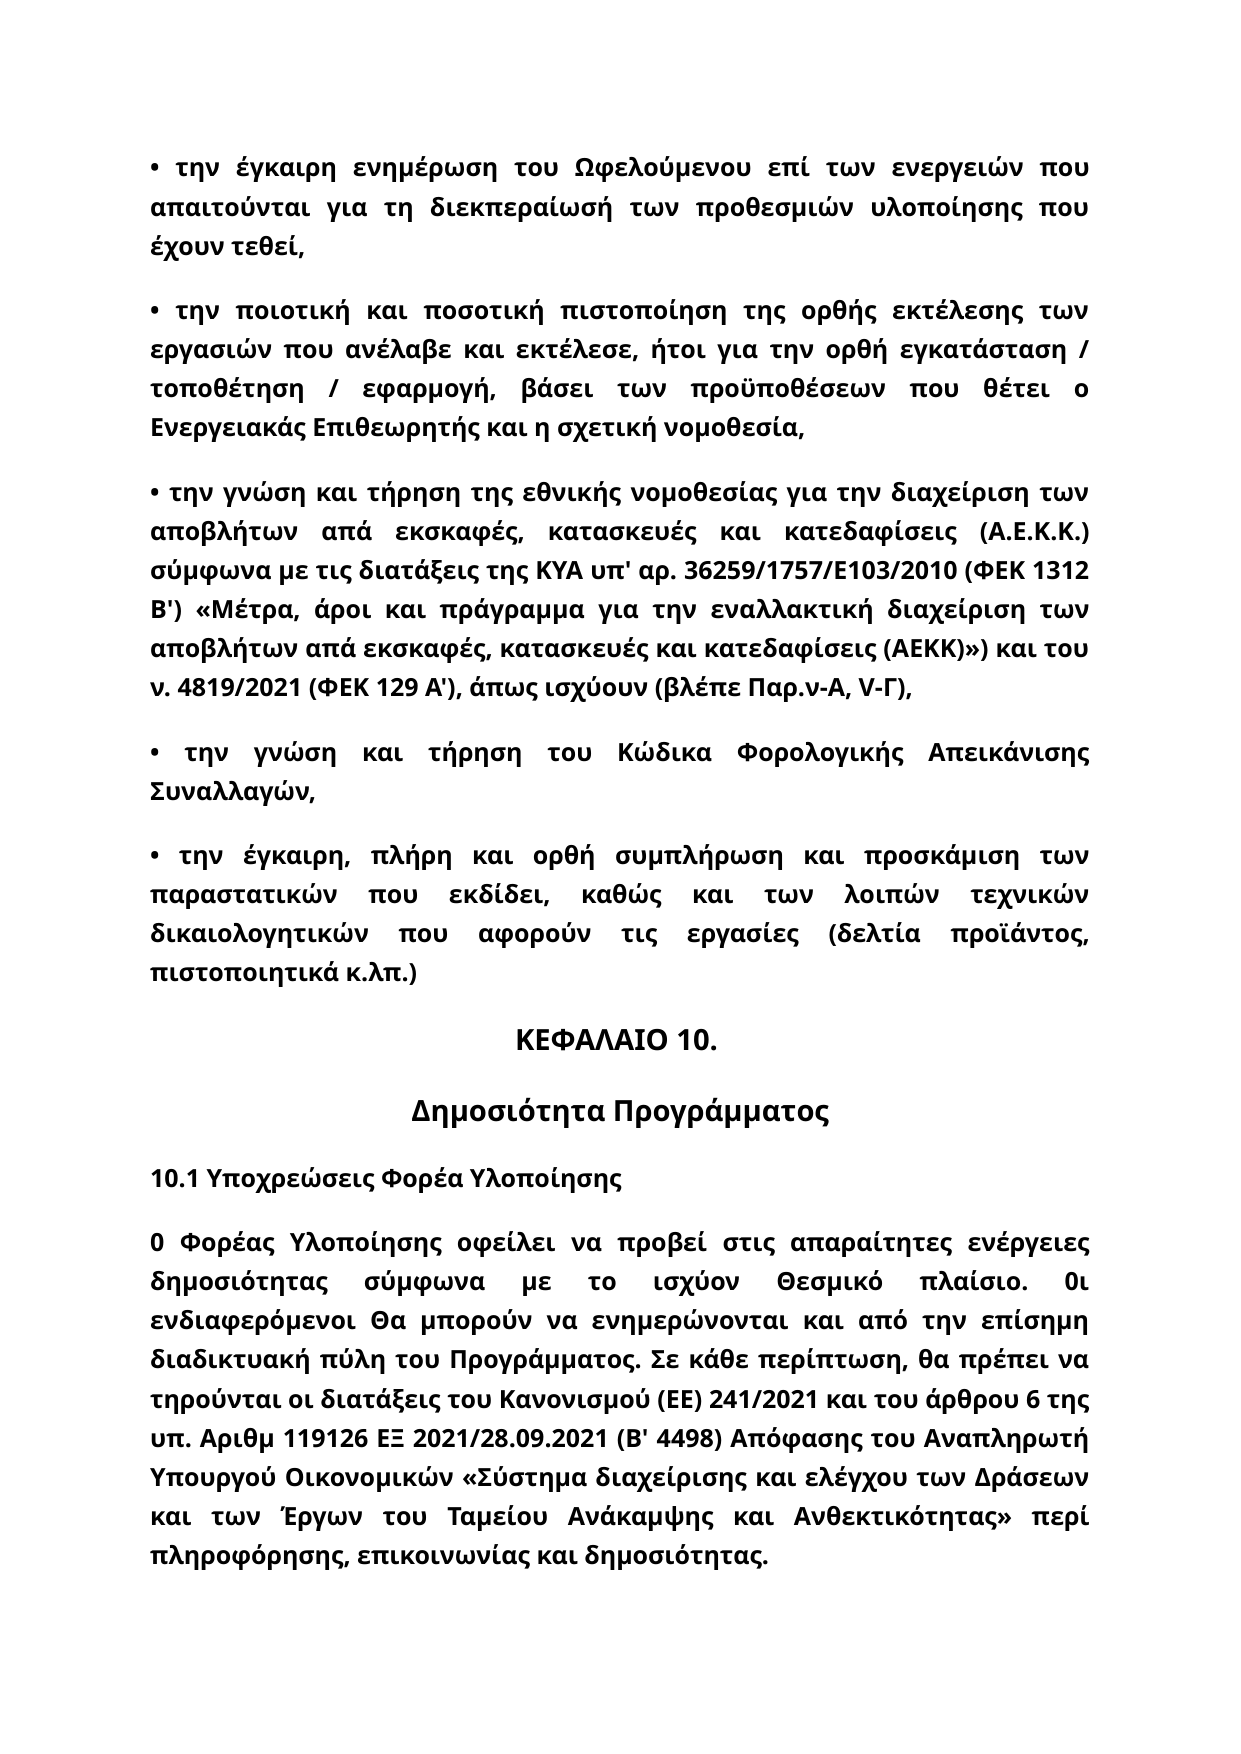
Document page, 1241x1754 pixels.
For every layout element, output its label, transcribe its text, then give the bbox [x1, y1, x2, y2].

text • την γνώση και τήρηση του Κώδικα Φορολογικής Απεικάνισης Συναλλαγών, [150, 734, 1090, 807]
text 10.1 Υποχρεώσεις Φορέα Υλοποίησης [150, 1160, 1090, 1194]
text 0 Φορέας Υλοποίησης οφείλει να προβεί στις απαραίτητες ενέργειες δημοσιότητας σύμφωνα με το ισχύον Θεσμικό πλαίσιο. 0ι ενδιαφερόμενοι Θα μπορούν να ενημερώνονται και από την επίσημη διαδικτυακή πύλη του Προγράμματος. Σε κάθε περίπτωση, θα πρέπει να τηρούνται οι διατάξεις του Κανονισμού (ΕΕ) 241/2021 και του άρθρου 6 της υπ. Αριθμ 119126 ΕΞ 2021/28.09.2021 (Β' 4498) Απόφασης του Αναπληρωτή Υπουργού Οικονομικών «Σύστημα διαχείρισης και ελέγχου των Δράσεων και των Έργων του Ταμείου Ανάκαμψης και Ανθεκτικότητας» περί πληροφόρησης, επικοινωνίας και δημοσιότητας. [150, 1224, 1090, 1572]
text • την έγκαιρη, πλήρη και ορθή συμπλήρωση και προσκάμιση των παραστατικών που εκδίδει, καθώς και των λοιπών τεχνικών δικαιολογητικών που αφορούν τις εργασίες (δελτία προϊάντος, πιστοποιητικά κ.λπ.) [150, 837, 1090, 989]
text • την ποιοτική και ποσοτική πιστοποίηση της ορθής εκτέλεσης των εργασιών που ανέλαβε και εκτέλεσε, ήτοι για την ορθή εγκατάσταση / τοποθέτηση / εφαρμογή, βάσει των προϋποθέσεων που θέτει ο Ενεργειακάς Επιθεωρητής και η σχετική νομοθεσία, [150, 292, 1090, 444]
subtitle Δημοσιότητα Προγράμματος [150, 1090, 1090, 1129]
text • την έγκαιρη ενημέρωση του Ωφελούμενου επί των ενεργειών που απαιτούνται για τη διεκπεραίωσή των προθεσμιών υλοποίησης που έχουν τεθεί, [150, 150, 1090, 262]
text • την γνώση και τήρηση της εθνικής νομοθεσίας για την διαχείριση των αποβλήτων απά εκσκαφές, κατασκευές και κατεδαφίσεις (Α.Ε.Κ.Κ.) σύμφωνα με τις διατάξεις της ΚΥΑ υπ' αρ. 36259/1757/Ε103/2010 (ΦΕΚ 1312 Β') «Μέτρα, άροι και πράγραμμα για την εναλλακτική διαχείριση των αποβλήτων απά εκσκαφές, κατασκευές και κατεδαφίσεις (ΑΕΚΚ)») και του ν. 4819/2021 (ΦΕΚ 129 Α'), άπως ισχύουν (βλέπε Παρ.ν-Α, V-Γ), [150, 474, 1090, 704]
subtitle ΚΕΦΑΛΑΙΟ 10. [150, 1019, 1090, 1059]
